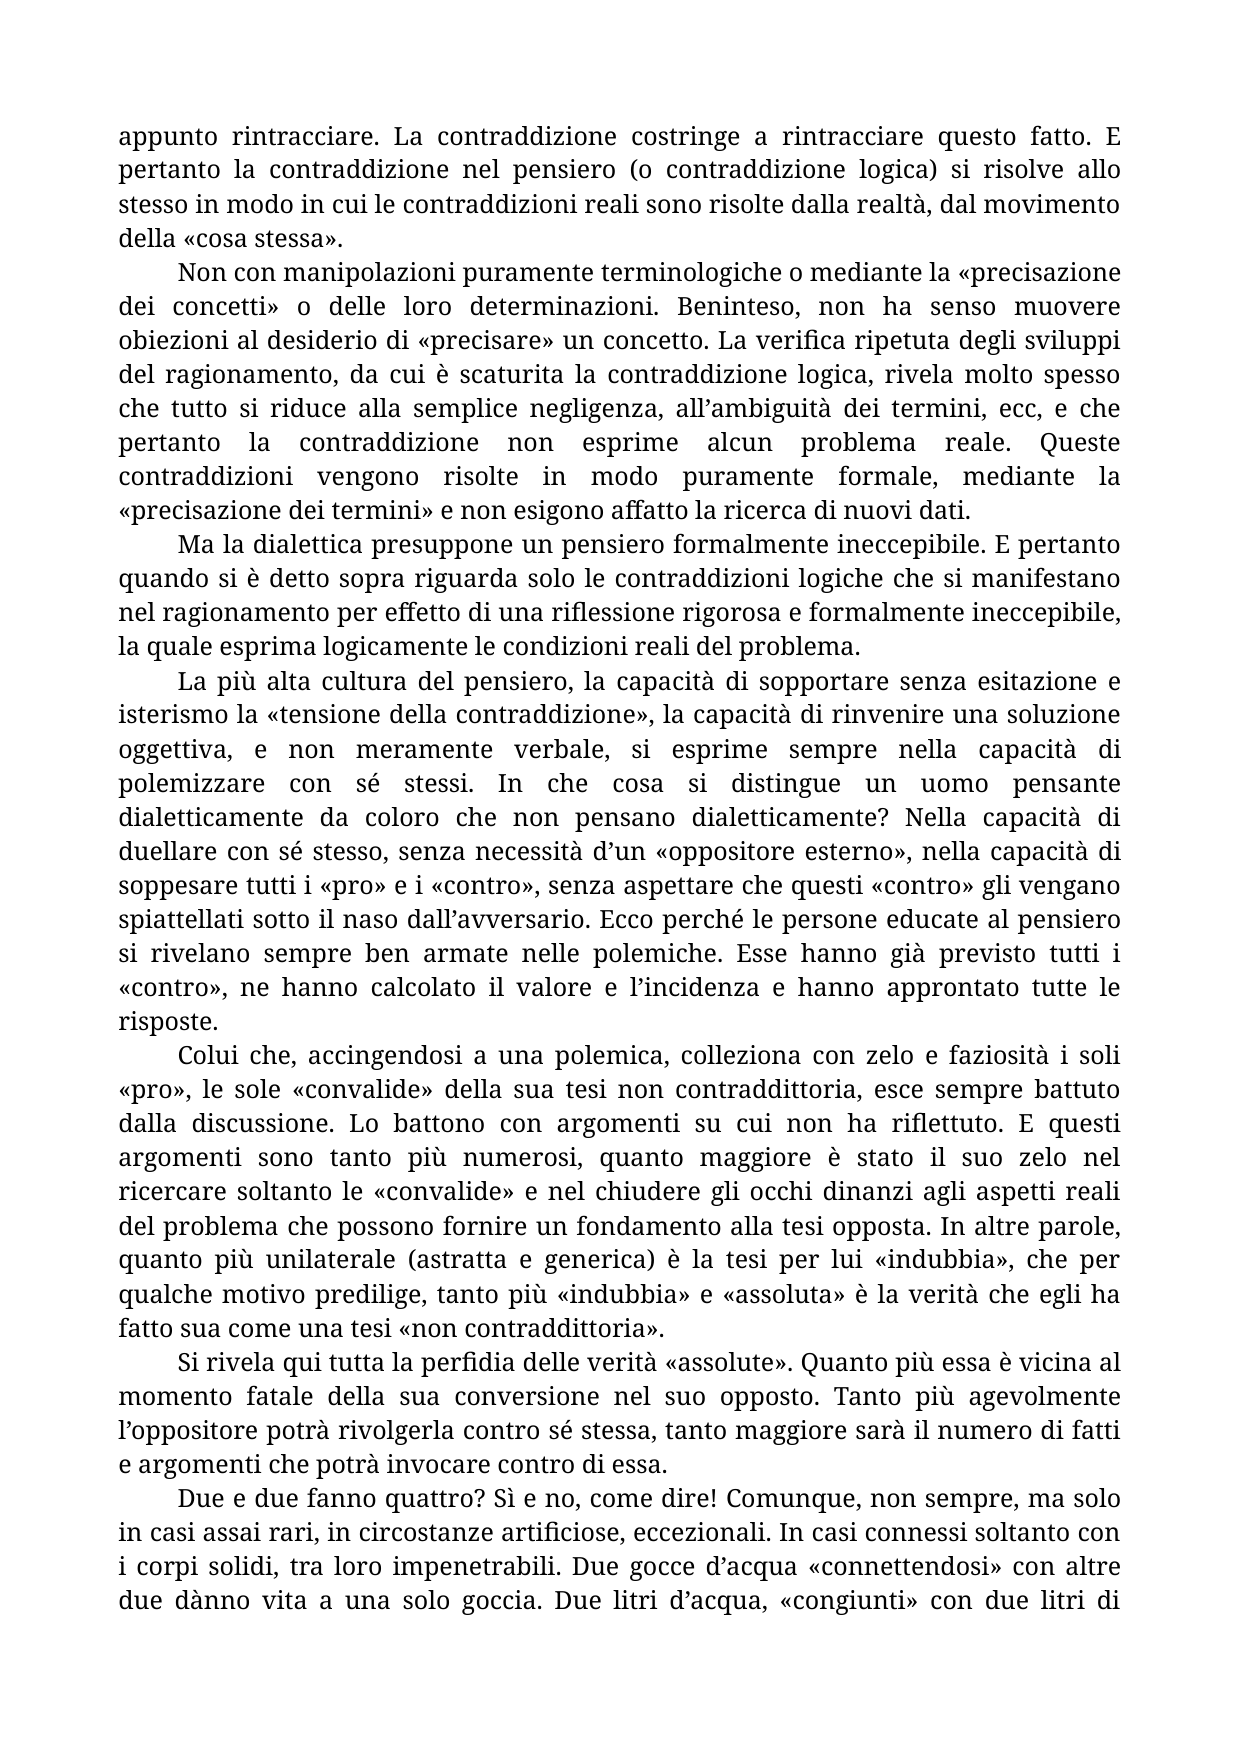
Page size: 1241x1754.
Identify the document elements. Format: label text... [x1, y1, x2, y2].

text appunto rintracciare. La contraddizione costringe a rintracciare questo fatto. E pertanto la contraddizione nel pensiero (o contraddizione logica) si risolve allo stesso in modo in cui le contraddizioni reali sono risolte dalla realtà, dal movimento della «cosa stessa». [118, 118, 1122, 254]
text Si rivela qui tutta la perfidia delle verità «assolute». Quanto più essa è vicina al momento fatale della sua conversione nel suo opposto. Tanto più agevolmente l’oppositore potrà rivolgerla contro sé stessa, tanto maggiore sarà il numero di fatti e argomenti che potrà invocare contro di essa. [118, 1344, 1122, 1481]
text La più alta cultura del pensiero, la capacità di sopportare senza esitazione e isterismo la «tensione della contraddizione», la capacità di rinvenire una soluzione oggettiva, e non meramente verbale, si esprime sempre nella capacità di polemizzare con sé stessi. In che cosa si distingue un uomo pensante dialetticamente da coloro che non pensano dialetticamente? Nella capacità di duellare con sé stesso, senza necessità d’un «oppositore esterno», nella capacità di soppesare tutti i «pro» e i «contro», senza aspettare che questi «contro» gli vengano spiattellati sotto il naso dall’avversario. Ecco perché le persone educate al pensiero si rivelano sempre ben armate nelle polemiche. Esse hanno già previsto tutti i «contro», ne hanno calcolato il valore e l’incidenza e hanno approntato tutte le risposte. [118, 663, 1122, 1038]
text Due e due fanno quattro? Sì e no, come dire! Comunque, non sempre, ma solo in casi assai rari, in circostanze artificiose, eccezionali. In casi connessi soltanto con i corpi solidi, tra loro impenetrabili. Due gocce d’acqua «connettendosi» con altre due dànno vita a una solo goccia. Due litri d’acqua, «congiunti» con due litri di [118, 1481, 1122, 1617]
text Ma la dialettica presuppone un pensiero formalmente ineccepibile. E pertanto quando si è detto sopra riguarda solo le contraddizioni logiche che si manifestano nel ragionamento per effetto di una riflessione rigorosa e formalmente ineccepibile, la quale esprima logicamente le condizioni reali del problema. [118, 527, 1122, 663]
text Non con manipolazioni puramente terminologiche o mediante la «precisazione dei concetti» o delle loro determinazioni. Beninteso, non ha senso muovere obiezioni al desiderio di «precisare» un concetto. La verifica ripetuta degli sviluppi del ragionamento, da cui è scaturita la contraddizione logica, rivela molto spesso che tutto si riduce alla semplice negligenza, all’ambiguità dei termini, ecc, e che pertanto la contraddizione non esprime alcun problema reale. Queste contraddizioni vengono risolte in modo puramente formale, mediante la «precisazione dei termini» e non esigono affatto la ricerca di nuovi dati. [118, 254, 1122, 527]
text Colui che, accingendosi a una polemica, colleziona con zelo e faziosità i soli «pro», le sole «convalide» della sua tesi non contraddittoria, esce sempre battuto dalla discussione. Lo battono con argomenti su cui non ha riflettuto. E questi argomenti sono tanto più numerosi, quanto maggiore è stato il suo zelo nel ricercare soltanto le «convalide» e nel chiudere gli occhi dinanzi agli aspetti reali del problema che possono fornire un fondamento alla tesi opposta. In altre parole, quanto più unilaterale (astratta e generica) è la tesi per lui «indubbia», che per qualche motivo predilige, tanto più «indubbia» e «assoluta» è la verità che egli ha fatto sua come una tesi «non contraddittoria». [118, 1038, 1122, 1344]
